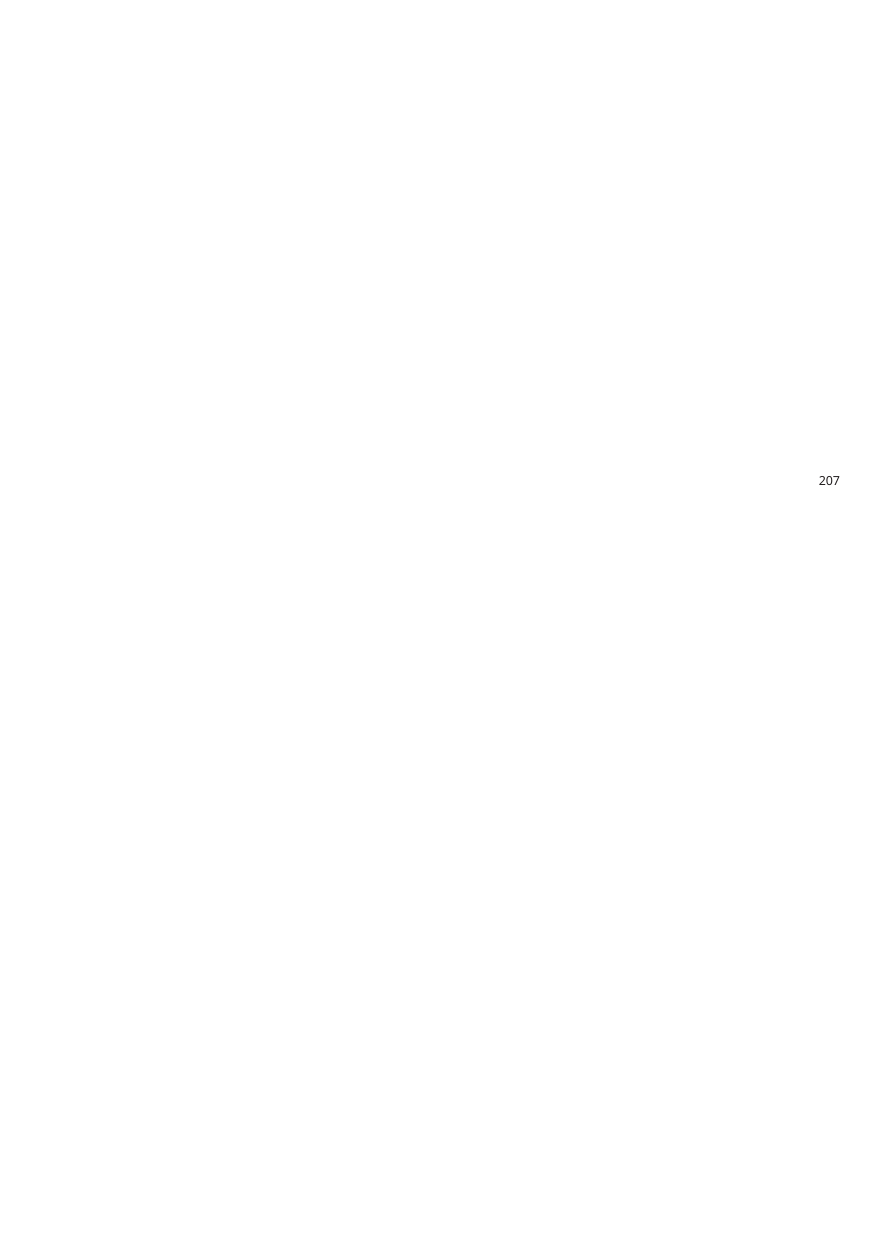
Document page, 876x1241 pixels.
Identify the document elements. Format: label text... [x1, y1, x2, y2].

text 207 [19, 472, 840, 489]
